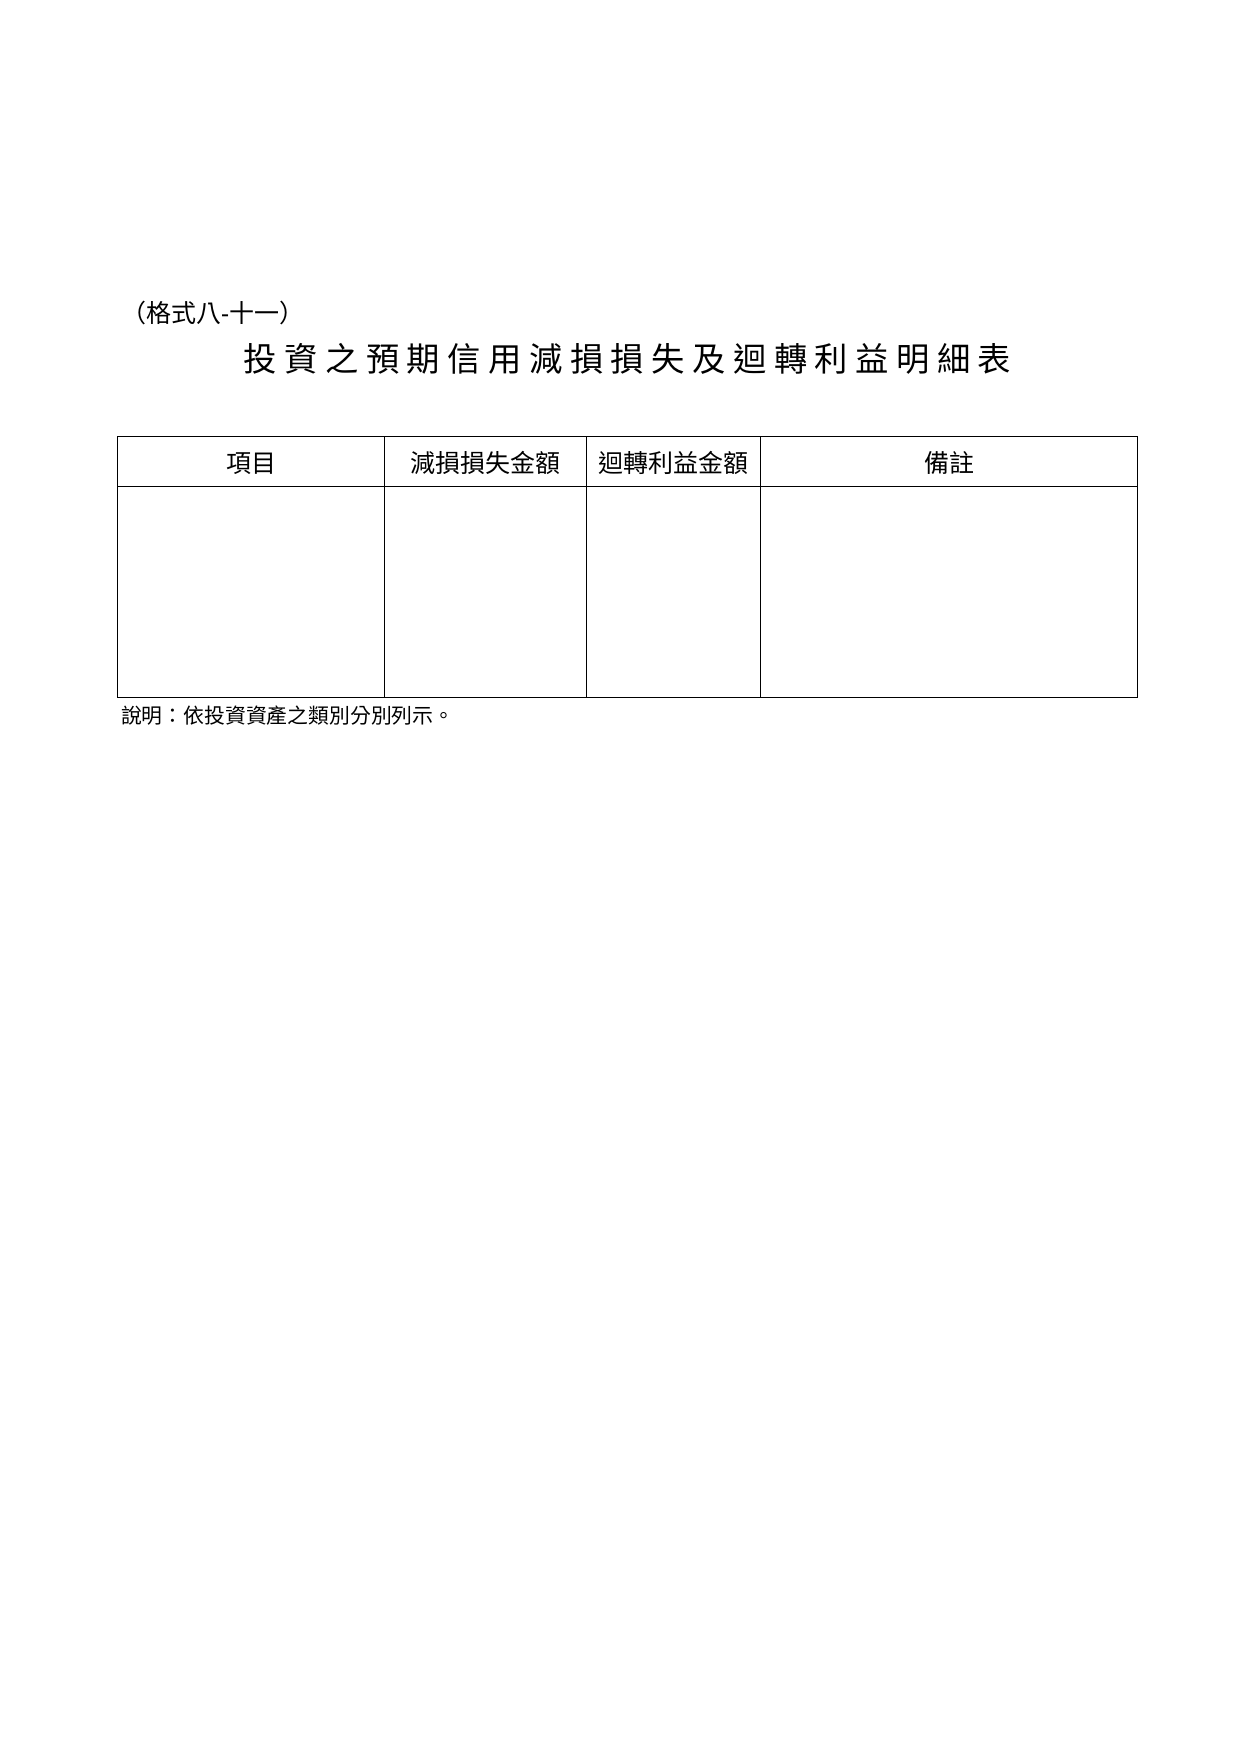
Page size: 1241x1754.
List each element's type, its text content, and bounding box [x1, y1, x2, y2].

table_cell [118, 613, 384, 655]
table_cell 減損損失金額 [385, 437, 586, 486]
table_cell 迴轉利益金額 [587, 437, 760, 486]
table_cell [761, 528, 1137, 570]
table_cell 說明：依投資資產之類別分別列示。 [118, 698, 1137, 731]
table_cell [587, 528, 760, 570]
table_cell [761, 613, 1137, 655]
table_cell [385, 570, 586, 613]
table_cell [385, 528, 586, 570]
table_cell [118, 383, 1137, 436]
table_cell [587, 570, 760, 613]
table_cell [587, 655, 760, 697]
table_cell [118, 655, 384, 697]
table_cell [385, 487, 586, 528]
table_cell [118, 570, 384, 613]
table_header （格式八-十一） [118, 294, 1137, 330]
table_cell 項目 [118, 437, 384, 486]
table_cell [587, 487, 760, 528]
table_cell [761, 487, 1137, 528]
table_cell [118, 528, 384, 570]
table_cell [118, 487, 384, 528]
table_cell [587, 613, 760, 655]
table_cell 備註 [761, 437, 1137, 486]
table_cell [761, 570, 1137, 613]
table_cell [385, 613, 586, 655]
table_cell [385, 655, 586, 697]
table_cell 投 資 之 預 期 信 用 減 損 損 失 及 迴 轉 利 益 明 細 表 [118, 330, 1137, 383]
table_cell [761, 655, 1137, 697]
